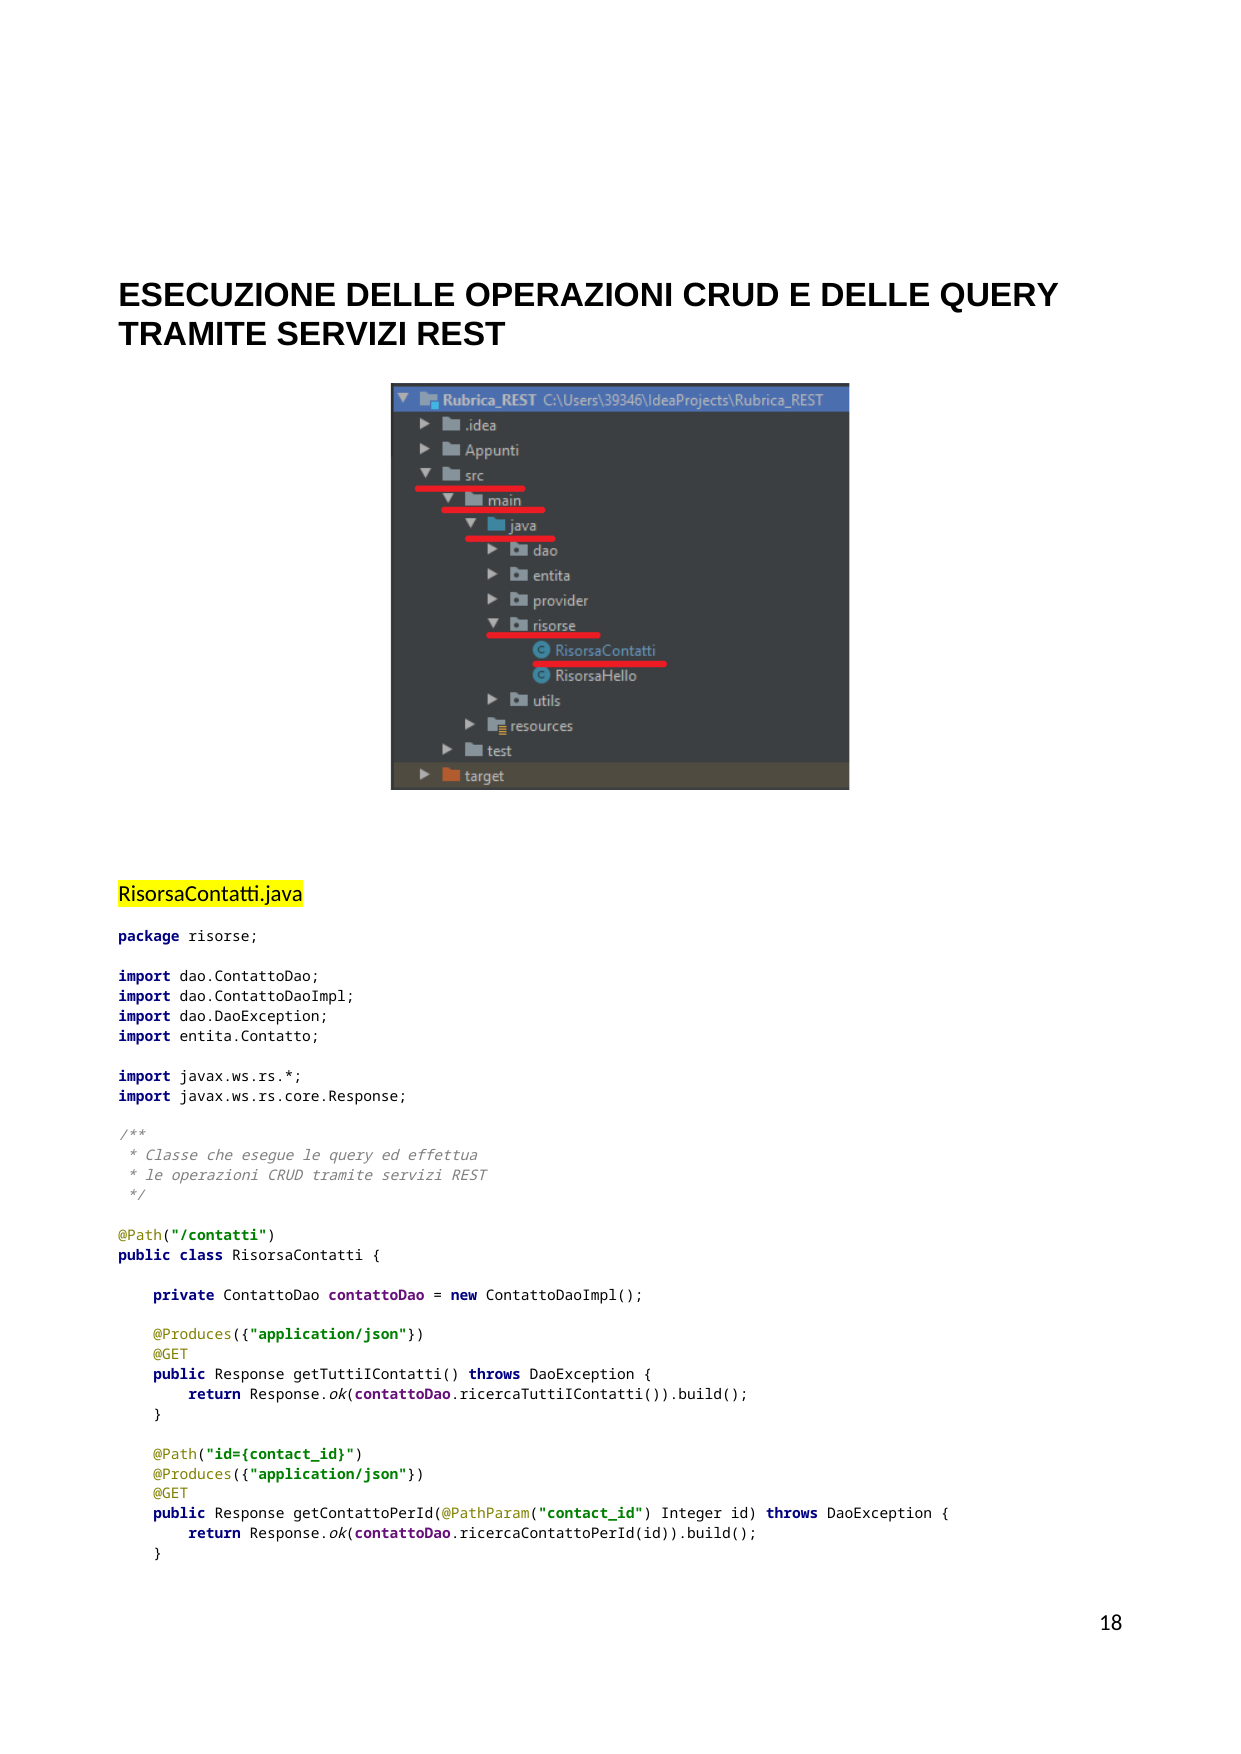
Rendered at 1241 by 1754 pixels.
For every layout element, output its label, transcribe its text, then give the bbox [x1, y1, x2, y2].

subtitle ESECUZIONE DELLE OPERAZIONI CRUD E DELLE QUERY TRAMITE SERVIZI REST [118, 275, 1122, 352]
picture [390, 383, 850, 790]
text package risorse; import dao.ContattoDao; import dao.ContattoDaoImpl; import dao.DaoException; import entita.Contatto; import javax.ws.rs.*; import javax.ws.rs.core.Response; /** * Classe che esegue le query ed effettua * le operazioni CRUD tramite servizi REST */ @Path("/contatti") public class RisorsaContatti { private ContattoDao contattoDao = new ContattoDaoImpl(); @Produces({"application/json"}) @GET public Response getTuttiIContatti() throws DaoException { return Response.ok(contattoDao.ricercaTuttiIContatti()).build(); } @Path("id={contact_id}") @Produces({"application/json"}) @GET public Response getContattoPerId(@PathParam("contact_id") Integer id) throws DaoException { return Response.ok(contattoDao.ricercaContattoPerId(id)).build(); } [118, 926, 1122, 1563]
text RisorsaContatti.java [118, 879, 1122, 907]
